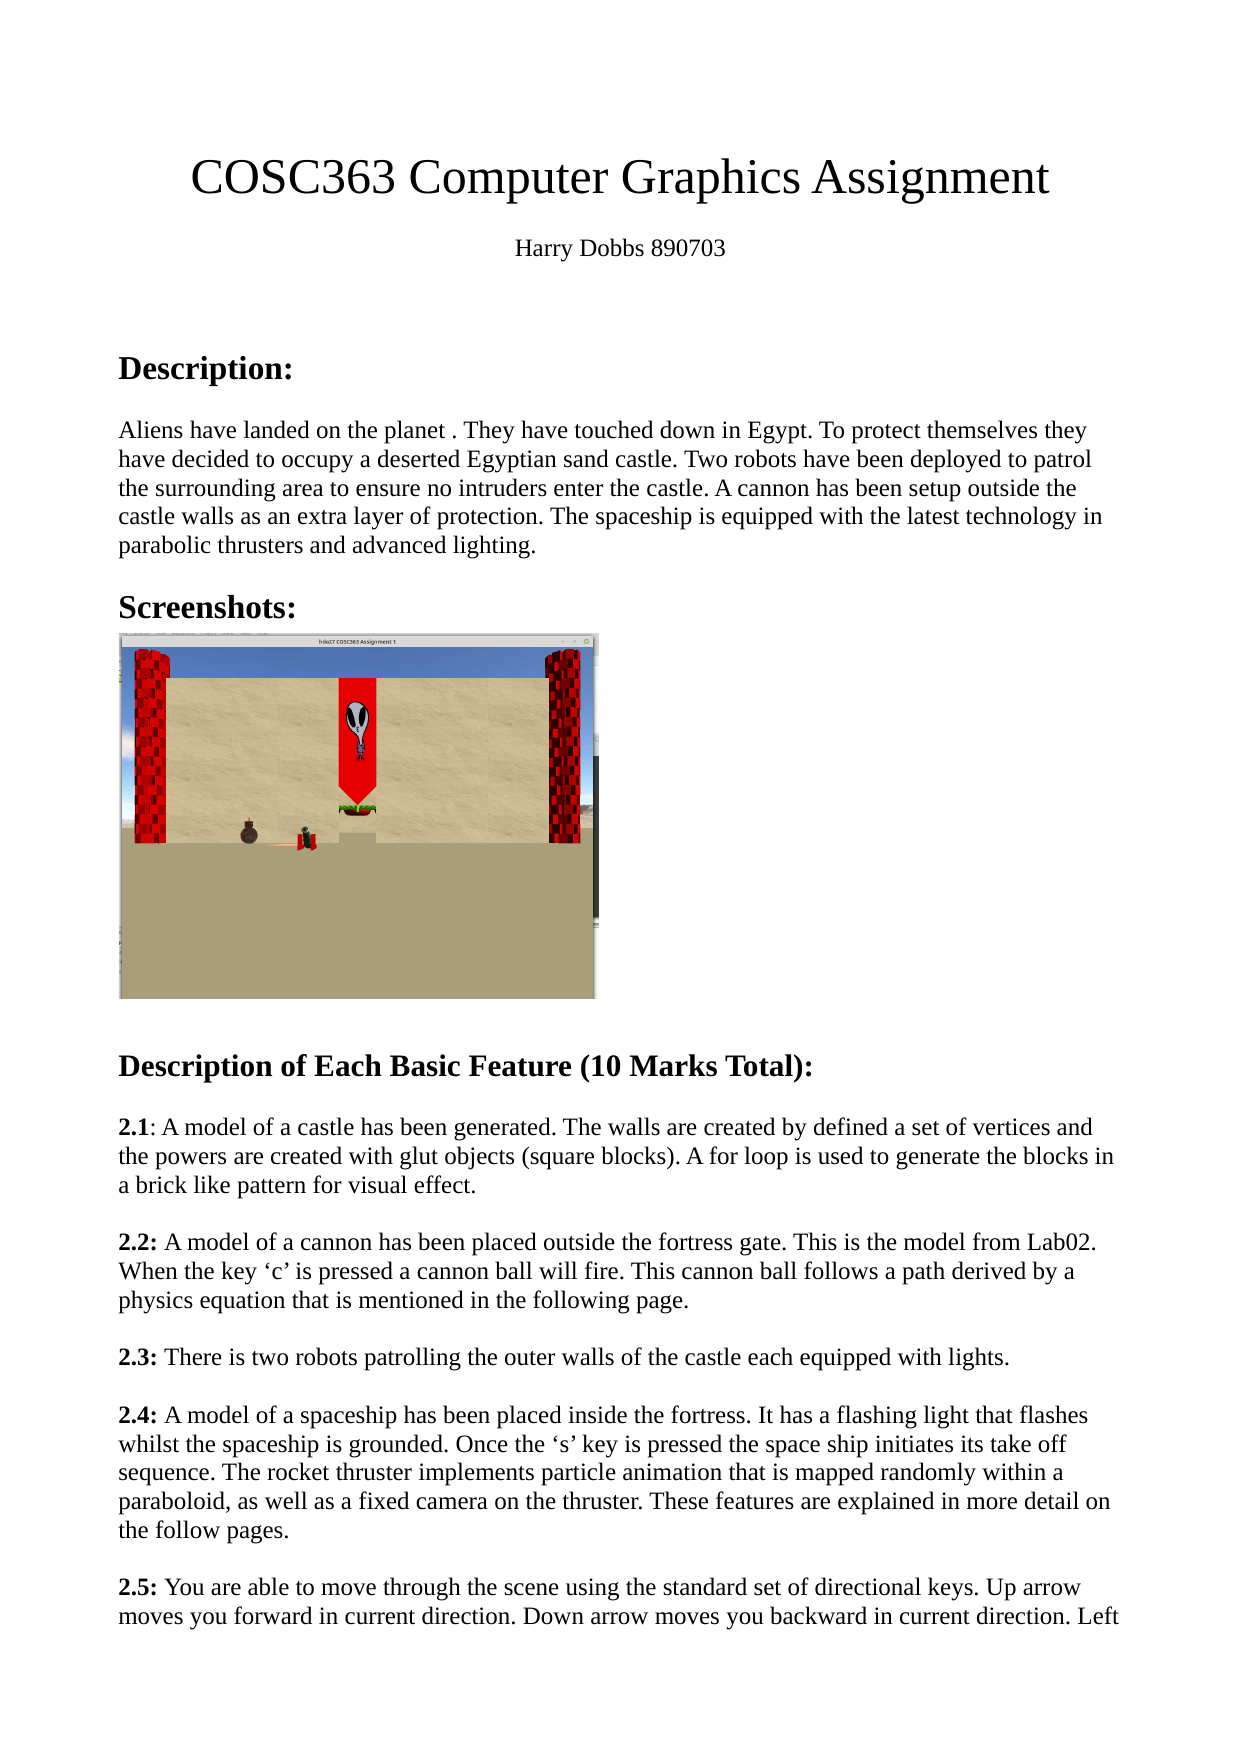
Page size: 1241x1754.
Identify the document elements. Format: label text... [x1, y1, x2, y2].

text 2.2: A model of a cannon has been placed outside the fortress gate. This is the model from Lab02. When the key ‘c’ is pressed a cannon ball will fire. This cannon ball follows a path derived by a physics equation that is mentioned in the following page. [118, 1227, 1122, 1314]
text 2.4: A model of a spaceship has been placed inside the fortress. It has a flashing light that flashes whilst the spaceship is grounded. Once the ‘s’ key is pressed the space ship initiates its take off sequence. The rocket thruster implements particle animation that is mapped randomly within a paraboloid, as well as a fixed camera on the thruster. These features are explained in more detail on the follow pages. [118, 1400, 1122, 1544]
text 2.1: A model of a castle has been generated. The walls are created by defined a set of vertices and the powers are created with glut objects (square blocks). A for loop is used to generate the blocks in a brick like pattern for visual effect. [118, 1112, 1122, 1199]
text Description: [118, 348, 1122, 386]
text Aliens have landed on the planet . They have touched down in Egypt. To protect themselves they have decided to occupy a deserted Egyptian sand castle. Two robots have been deployed to patrol the surrounding area to ensure no intruders enter the castle. A cannon has been setup outside the castle walls as an extra layer of protection. The spaceship is equipped with the latest technology in parabolic thrusters and advanced lighting. [118, 415, 1122, 559]
text COSC363 Computer Graphics Assignment [118, 147, 1122, 204]
text Description of Each Basic Feature (10 Marks Total): [118, 1048, 1122, 1084]
text 2.5: You are able to move through the scene using the standard set of directional keys. Up arrow moves you forward in current direction. Down arrow moves you backward in current direction. Left [118, 1572, 1122, 1630]
text Screenshots: [118, 588, 1122, 626]
picture [118, 633, 130, 999]
text 2.3: There is two robots patrolling the outer walls of the castle each equipped with lights. [118, 1342, 1122, 1371]
text Harry Dobbs 890703 [118, 233, 1122, 262]
